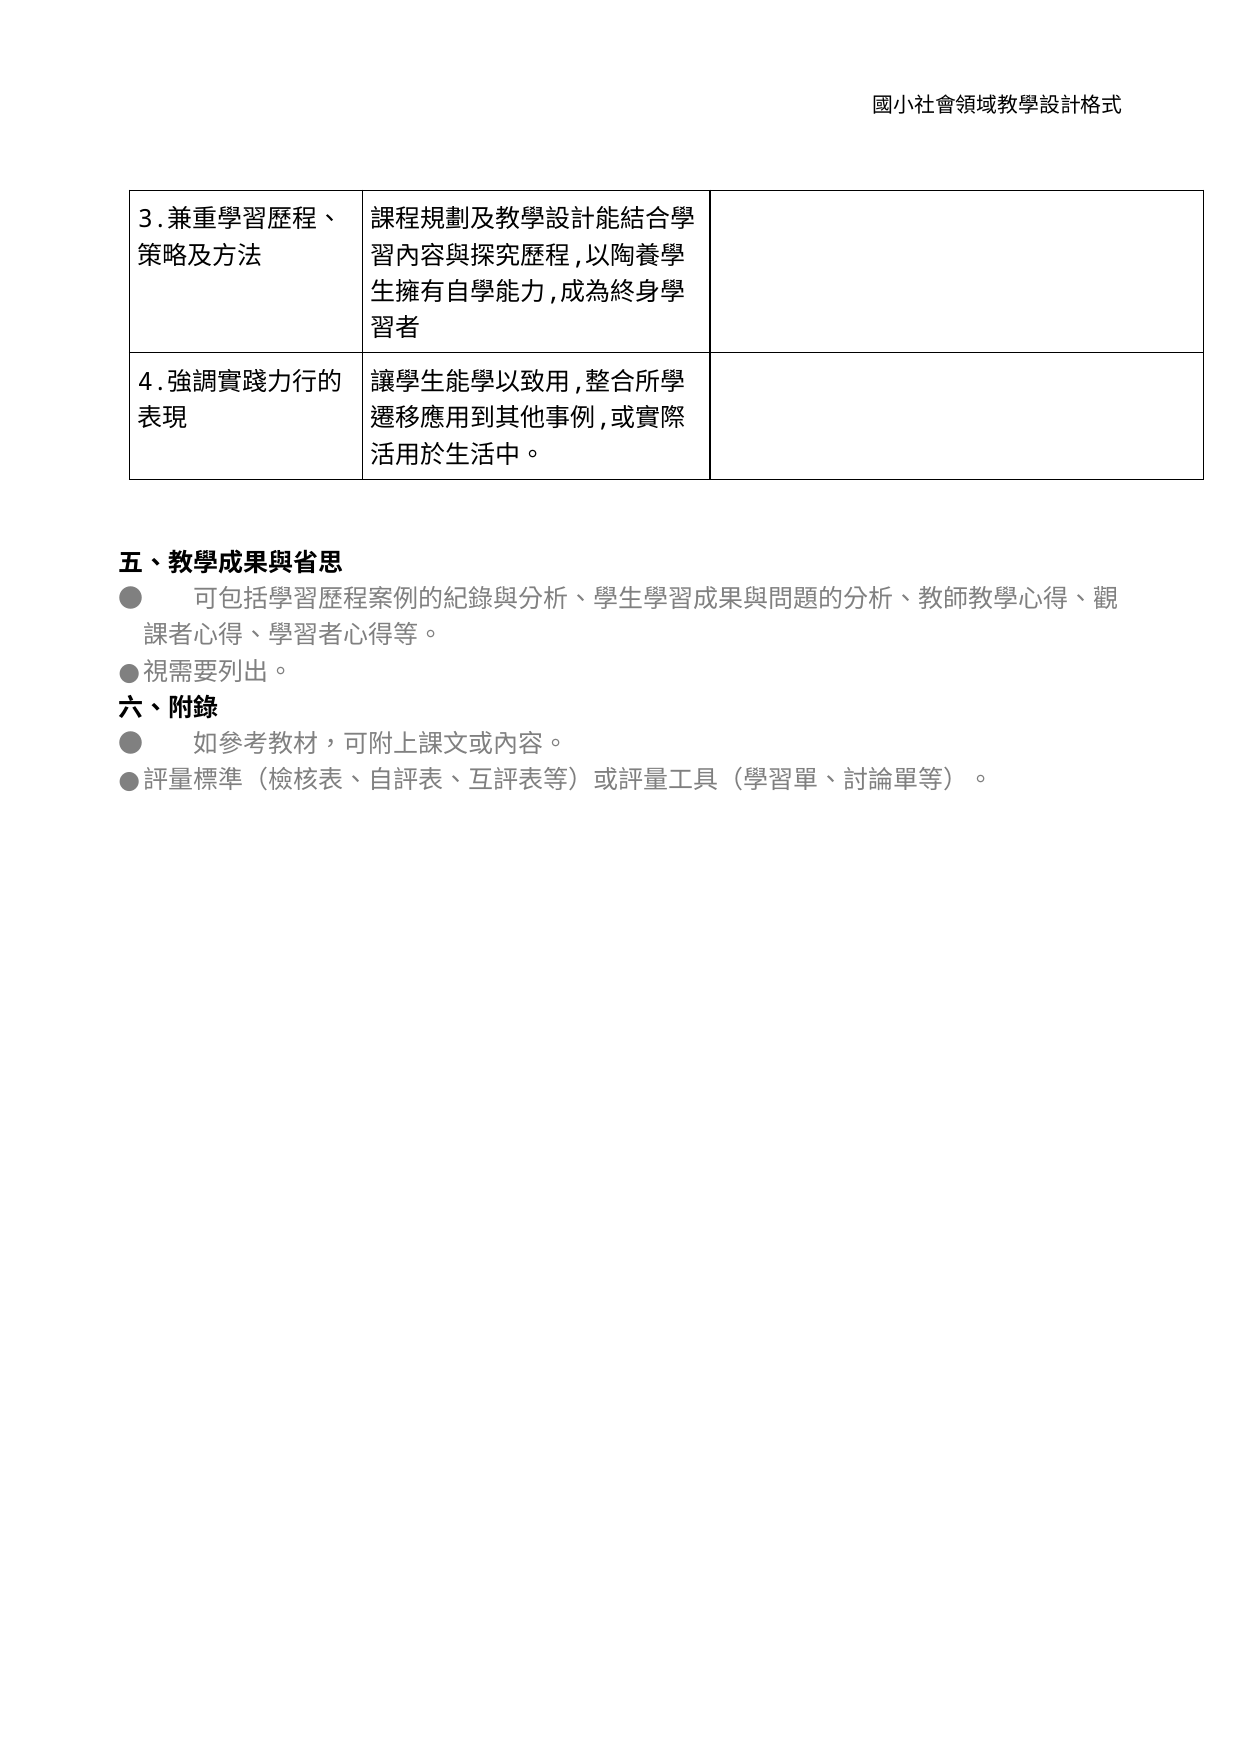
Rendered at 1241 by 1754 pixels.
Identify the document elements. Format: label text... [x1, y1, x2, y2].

text 五、教學成果與省思 [118, 542, 1122, 578]
table_cell [711, 191, 1203, 352]
list 視需要列出。 [118, 651, 1122, 687]
table_cell 3.兼重學習歷程、策略及方法 [130, 191, 362, 352]
table_cell 讓學生能學以致用,整合所學遷移應用到其他事例,或實際活用於生活中。 [363, 353, 709, 479]
text 六、附錄 [118, 687, 1122, 723]
list 可包括學習歷程案例的紀錄與分析、學生學習成果與問題的分析、教師教學心得、觀課者心得、學習者心得等。 [118, 578, 1122, 651]
list 評量標準（檢核表、自評表、互評表等）或評量工具（學習單、討論單等）。 [118, 760, 1122, 796]
table_cell 4.強調實踐力行的表現 [130, 353, 362, 479]
list 如參考教材，可附上課文或內容。 [118, 723, 1122, 760]
table_cell 課程規劃及教學設計能結合學習內容與探究歷程,以陶養學生擁有自學能力,成為終身學習者 [363, 191, 709, 352]
table_cell [711, 353, 1203, 479]
